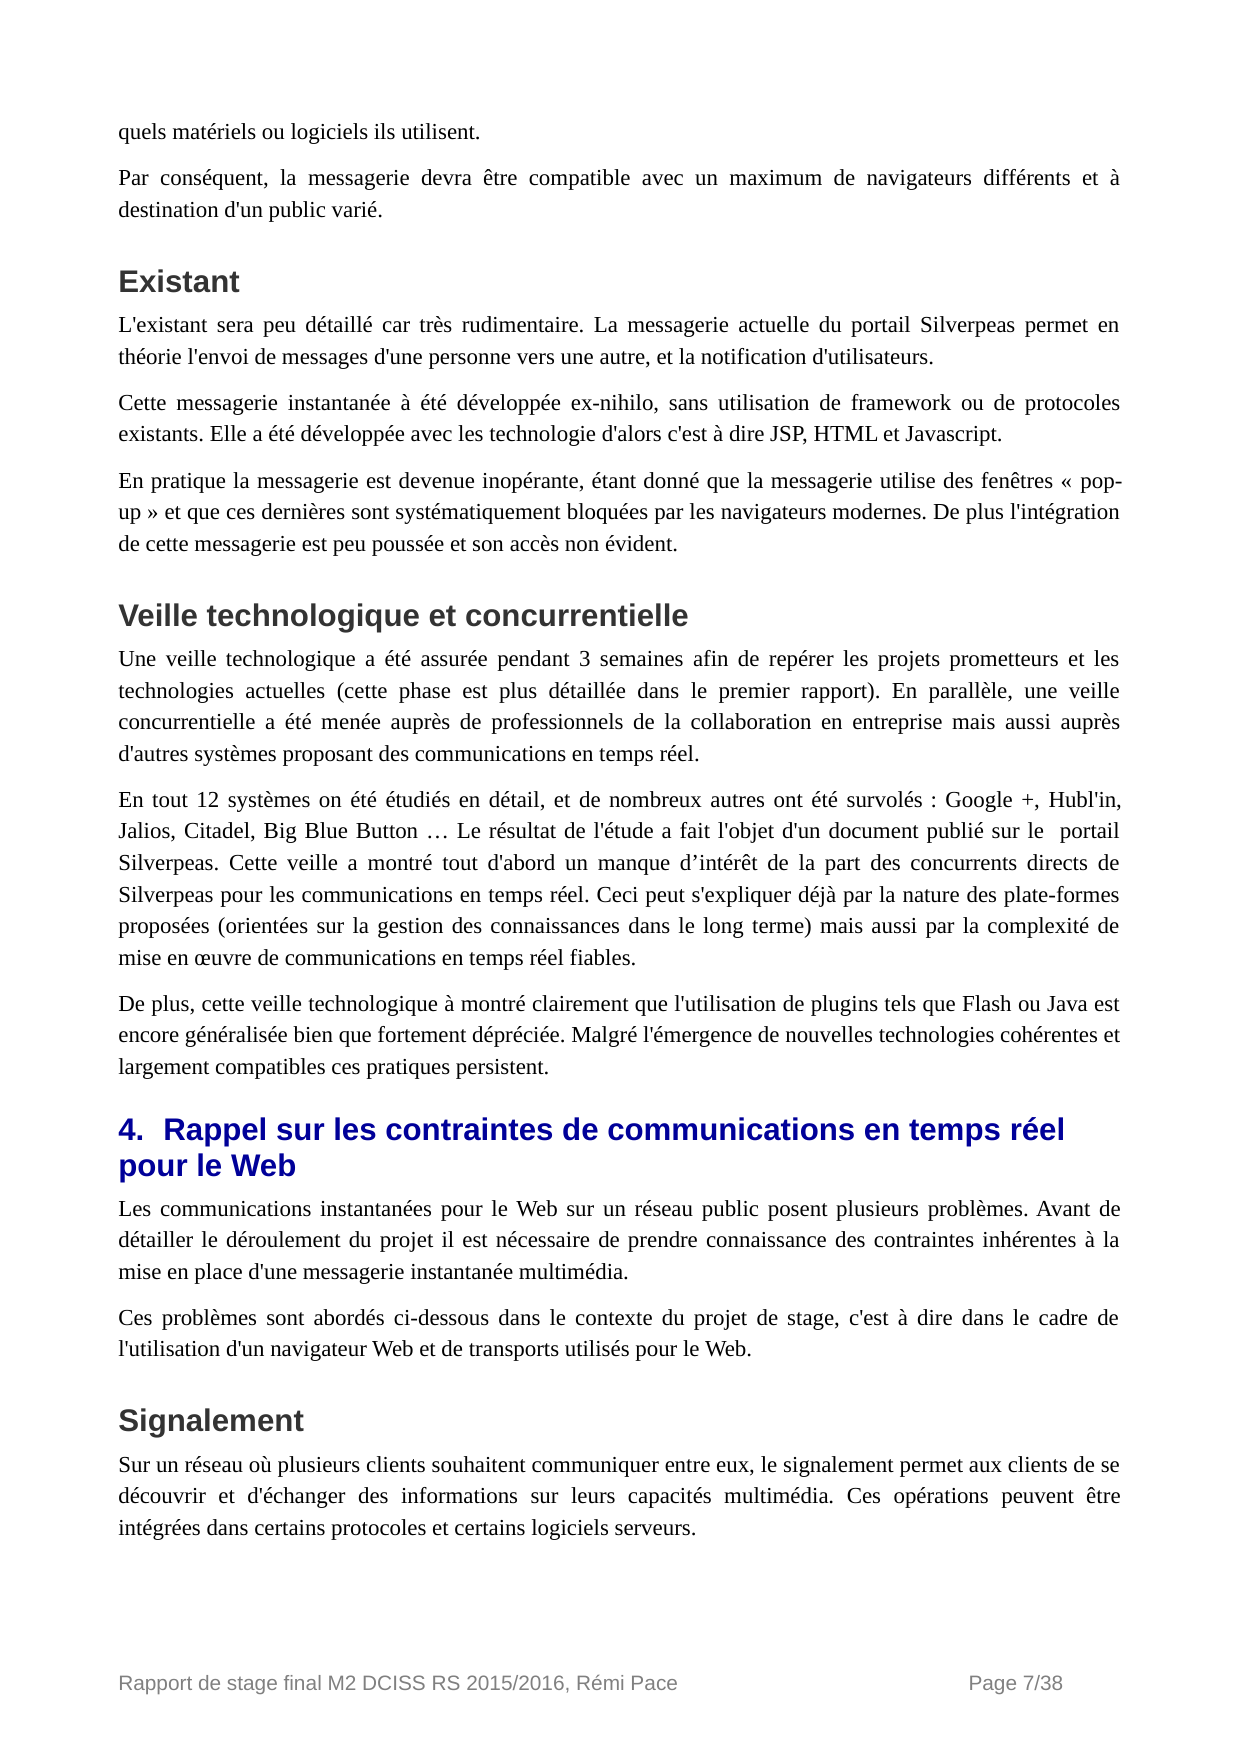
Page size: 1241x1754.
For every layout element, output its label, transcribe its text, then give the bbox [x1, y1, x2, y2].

text Les communications instantanées pour le Web sur un réseau public posent plusieurs problèmes. Avant de détailler le déroulement du projet il est nécessaire de prendre connaissance des contraintes inhérentes à la mise en place d'une messagerie instantanée multimédia. [118, 1195, 1122, 1284]
text En pratique la messagerie est devenue inopérante, étant donné que la messagerie utilise des fenêtres « pop-up » et que ces dernières sont systématiquement bloquées par les navigateurs modernes. De plus l'intégration de cette messagerie est peu poussée et son accès non évident. [118, 467, 1122, 556]
subtitle Signalement [118, 1402, 1122, 1438]
text Une veille technologique a été assurée pendant 3 semaines afin de repérer les projets prometteurs et les technologies actuelles (cette phase est plus détaillée dans le premier rapport). En parallèle, une veille concurrentielle a été menée auprès de professionnels de la collaboration en entreprise mais aussi auprès d'autres systèmes proposant des communications en temps réel. [118, 645, 1122, 766]
text En tout 12 systèmes on été étudiés en détail, et de nombreux autres ont été survolés : Google +, Hubl'in, Jalios, Citadel, Big Blue Button … Le résultat de l'étude a fait l'objet d'un document publié sur le portail Silverpeas. Cette veille a montré tout d'abord un manque d’intérêt de la part des concurrents directs de Silverpeas pour les communications en temps réel. Ceci peut s'expliquer déjà par la nature des plate-formes proposées (orientées sur la gestion des connaissances dans le long terme) mais aussi par la complexité de mise en œuvre de communications en temps réel fiables. [118, 786, 1122, 970]
text De plus, cette veille technologique à montré clairement que l'utilisation de plugins tels que Flash ou Java est encore généralisée bien que fortement dépréciée. Malgré l'émergence de nouvelles technologies cohérentes et largement compatibles ces pratiques persistent. [118, 990, 1122, 1079]
text Ces problèmes sont abordés ci-dessous dans le contexte du projet de stage, c'est à dire dans le cadre de l'utilisation d'un navigateur Web et de transports utilisés pour le Web. [118, 1304, 1122, 1362]
text Cette messagerie instantanée à été développée ex-nihilo, sans utilisation de framework ou de protocoles existants. Elle a été développée avec les technologie d'alors c'est à dire JSP, HTML et Javascript. [118, 389, 1122, 447]
text L'existant sera peu détaillé car très rudimentaire. La messagerie actuelle du portail Silverpeas permet en théorie l'envoi de messages d'une personne vers une autre, et la notification d'utilisateurs. [118, 311, 1122, 369]
subtitle Existant [118, 263, 1122, 299]
subtitle Rappel sur les contraintes de communications en temps réel pour le Web [118, 1111, 1122, 1183]
text Par conséquent, la messagerie devra être compatible avec un maximum de navigateurs différents et à destination d'un public varié. [118, 164, 1122, 222]
text quels matériels ou logiciels ils utilisent. [118, 118, 1122, 144]
subtitle Veille technologique et concurrentielle [118, 597, 1122, 633]
text Sur un réseau où plusieurs clients souhaitent communiquer entre eux, le signalement permet aux clients de se découvrir et d'échanger des informations sur leurs capacités multimédia. Ces opérations peuvent être intégrées dans certains protocoles et certains logiciels serveurs. [118, 1451, 1122, 1540]
